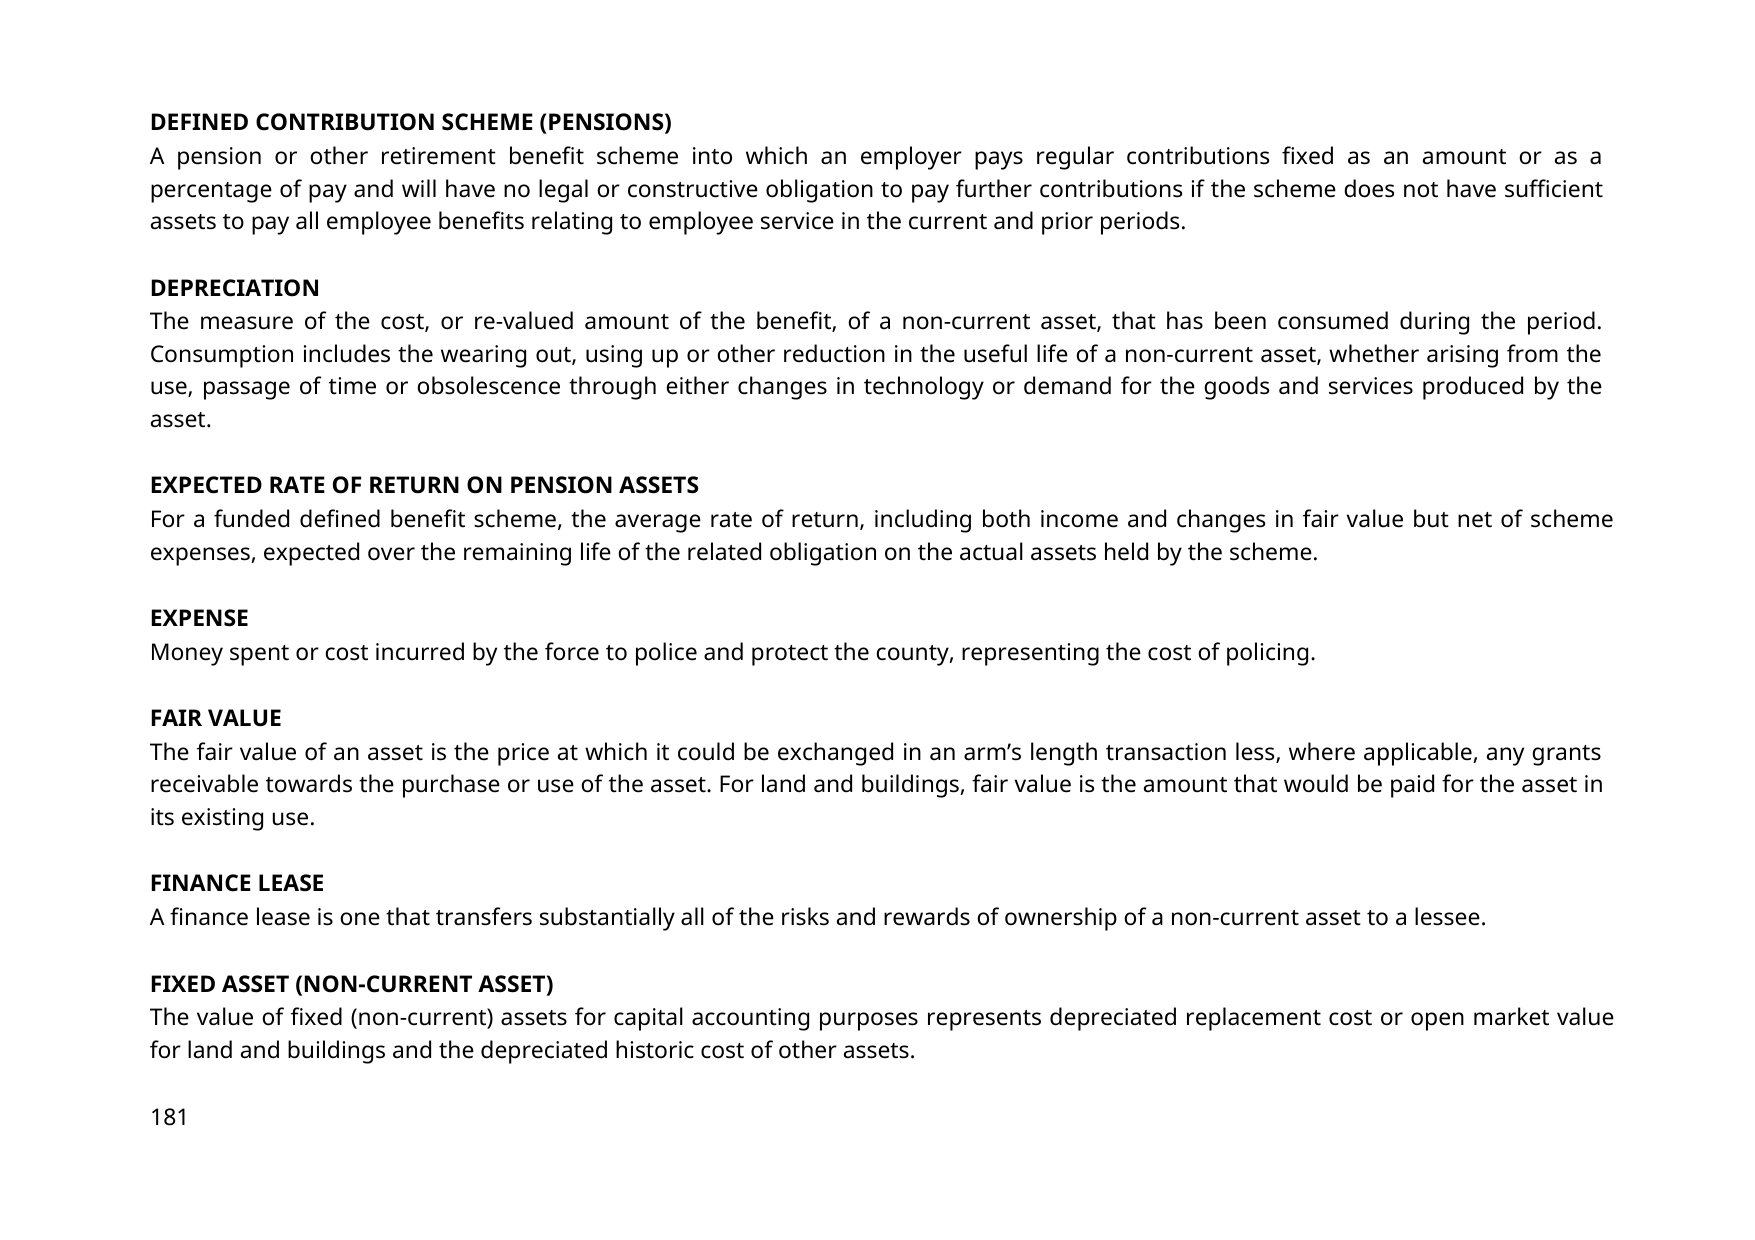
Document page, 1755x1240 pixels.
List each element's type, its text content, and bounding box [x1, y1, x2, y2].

text The value of fixed (non-current) assets for capital accounting purposes represents depreciated replacement cost or open market value for land and buildings and the depreciated historic cost of other assets. [149, 1001, 1616, 1065]
text A pension or other retirement benefit scheme into which an employer pays regular contributions fixed as an amount or as a percentage of pay and will have no legal or constructive obligation to pay further contributions if the scheme does not have sufficient assets to pay all employee benefits relating to employee service in the current and prior periods. [149, 140, 1604, 236]
subtitle FAIR VALUE [149, 702, 1522, 733]
text EXPENSE [149, 602, 1522, 633]
subtitle DEFINED CONTRIBUTION SCHEME (PENSIONS) [149, 106, 1522, 137]
subtitle DEPRECIATION [149, 271, 1522, 303]
text The fair value of an asset is the price at which it could be exchanged in an arm’s length transaction less, where applicable, any grants receivable towards the purchase or use of the asset. For land and buildings, fair value is the amount that would be paid for the asset in its existing use. [149, 736, 1605, 832]
subtitle EXPECTED RATE OF RETURN ON PENSION ASSETS [149, 469, 1522, 500]
text FINANCE LEASE [149, 867, 1522, 898]
text Money spent or cost incurred by the force to police and protect the county, representing the cost of policing. [149, 636, 1616, 667]
subtitle FIXED ASSET (NON-CURRENT ASSET) [149, 967, 1522, 999]
text A finance lease is one that transfers substantially all of the risks and rewards of ownership of a non-current asset to a lessee. [149, 901, 1616, 932]
text For a funded defined benefit scheme, the average rate of return, including both income and changes in fair value but net of scheme expenses, expected over the remaining life of the related obligation on the actual assets held by the scheme. [149, 503, 1616, 567]
text The measure of the cost, or re-valued amount of the benefit, of a non-current asset, that has been consumed during the period. Consumption includes the wearing out, using up or other reduction in the useful life of a non-current asset, whether arising from the use, passage of time or obsolescence through either changes in technology or demand for the goods and services produced by the asset. [149, 305, 1605, 434]
